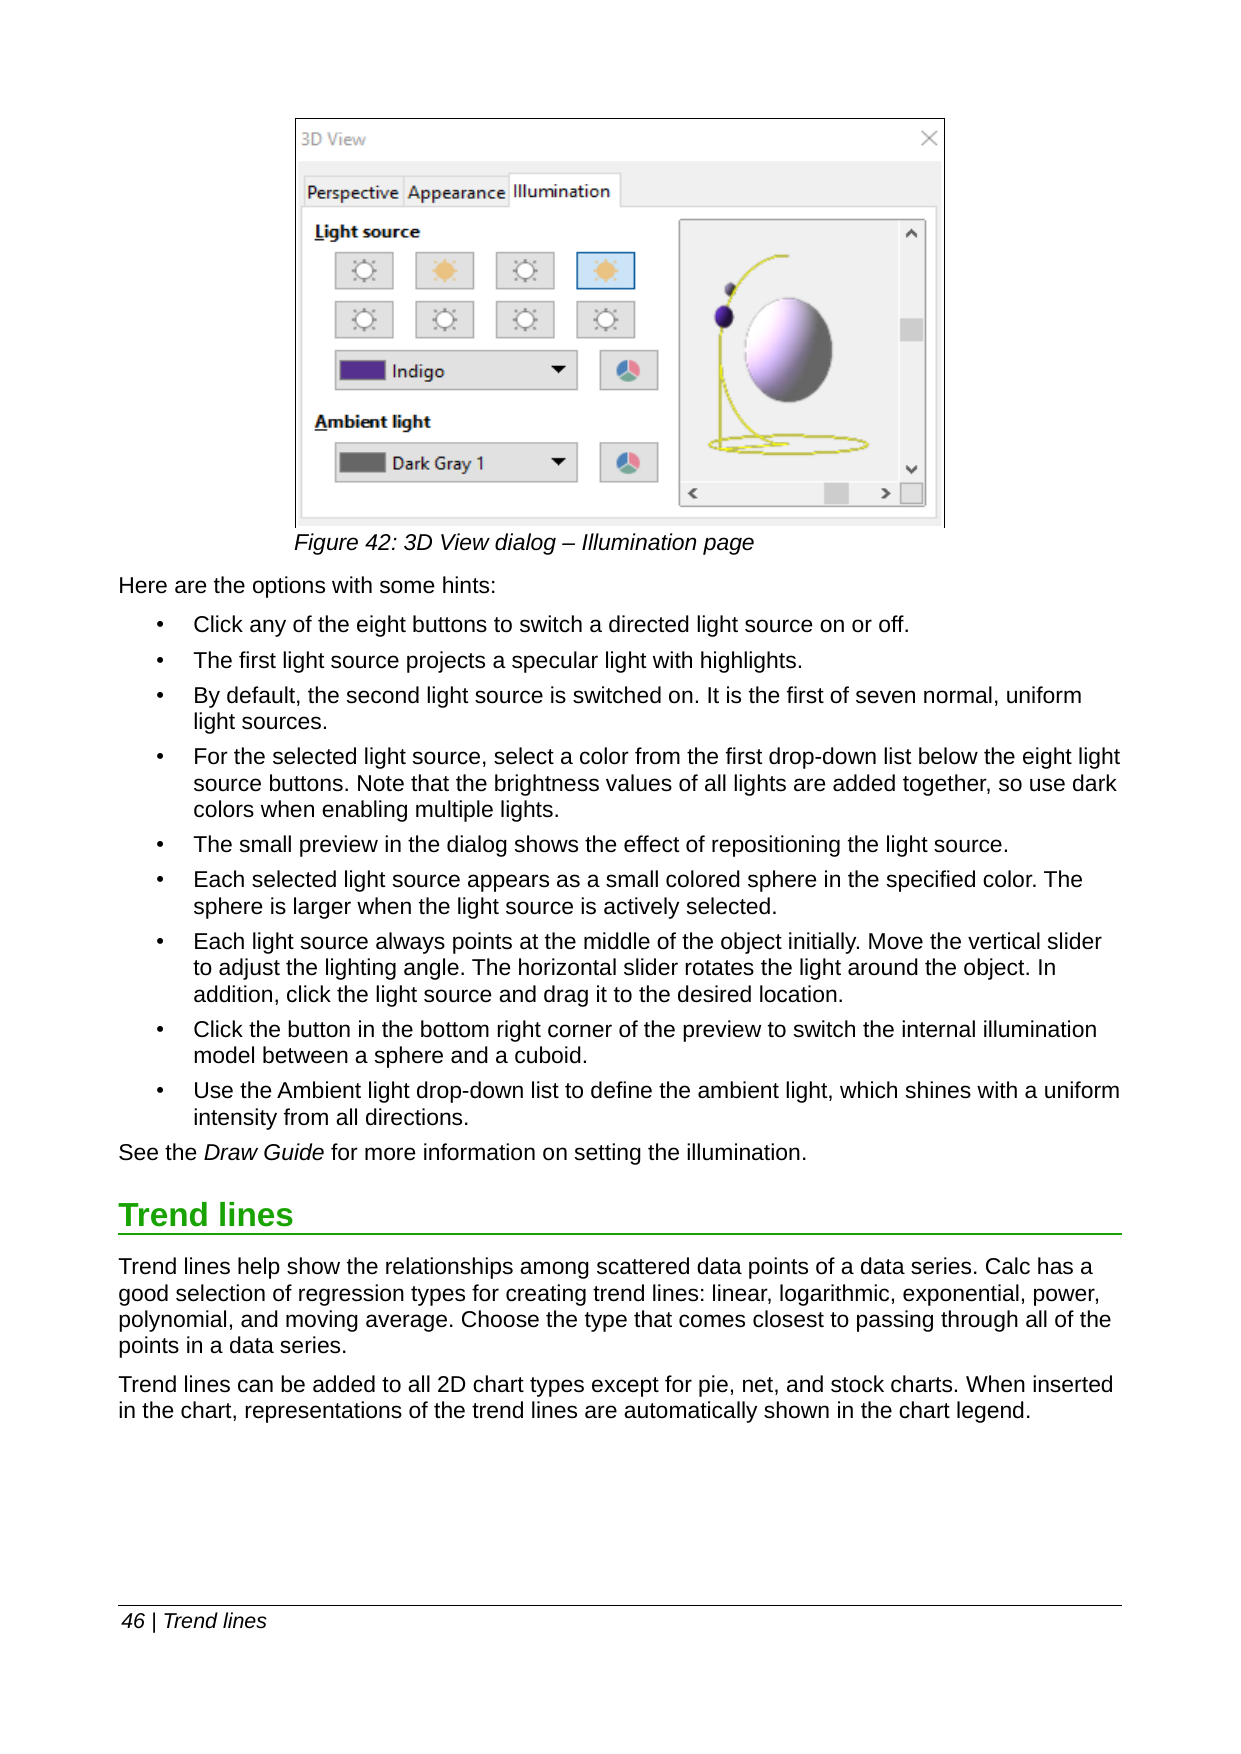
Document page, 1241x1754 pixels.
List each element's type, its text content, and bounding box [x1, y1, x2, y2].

text Figure 42: 3D View dialog – Illumination page [294, 526, 946, 555]
list Click the button in the bottom right corner of the preview to switch the internal illumination model between a sphere and a cuboid. [156, 1016, 1122, 1069]
list The small preview in the dialog shows the effect of repositioning the light source. [156, 831, 1122, 858]
text See the Draw Guide for more information on setting the illumination. [118, 1139, 1122, 1165]
list Each light source always points at the middle of the object initially. Move the vertical slider to adjust the lighting angle. The horizontal slider rotates the light around the object. In addition, click the light source and drag it to the desired location. [156, 928, 1122, 1007]
text Trend lines help show the relationships among scattered data points of a data series. Calc has a good selection of regression types for creating trend lines: linear, logarithmic, exponential, power, polynomial, and moving average. Choose the type that comes closest to passing through all of the points in a data series. [118, 1253, 1122, 1358]
subtitle Trend lines [118, 1195, 1122, 1233]
text Trend lines can be added to all 2D chart types except for pie, net, and stock charts. When inserted in the chart, representations of the trend lines are automatically shown in the chart legend. [118, 1371, 1122, 1424]
list Click any of the eight buttons to switch a directed light source on or off. [156, 611, 1122, 638]
list By default, the second light source is switched on. It is the first of seven normal, uniform light sources. [156, 682, 1122, 734]
list Use the Ambient light drop-down list to define the ambient light, which shines with a uniform intensity from all directions. [156, 1077, 1122, 1130]
list Each selected light source appears as a small colored sphere in the specified color. The sphere is larger when the light source is actively selected. [156, 866, 1122, 919]
list The first light source projects a specular light with highlights. [156, 647, 1122, 673]
text Here are the options with some hints: [118, 572, 1122, 599]
list For the selected light source, select a color from the first drop-down list below the eight light source buttons. Note that the brightness values of all lights are added together, so use dark colors when enabling multiple lights. [156, 743, 1122, 822]
picture [298, 121, 942, 526]
